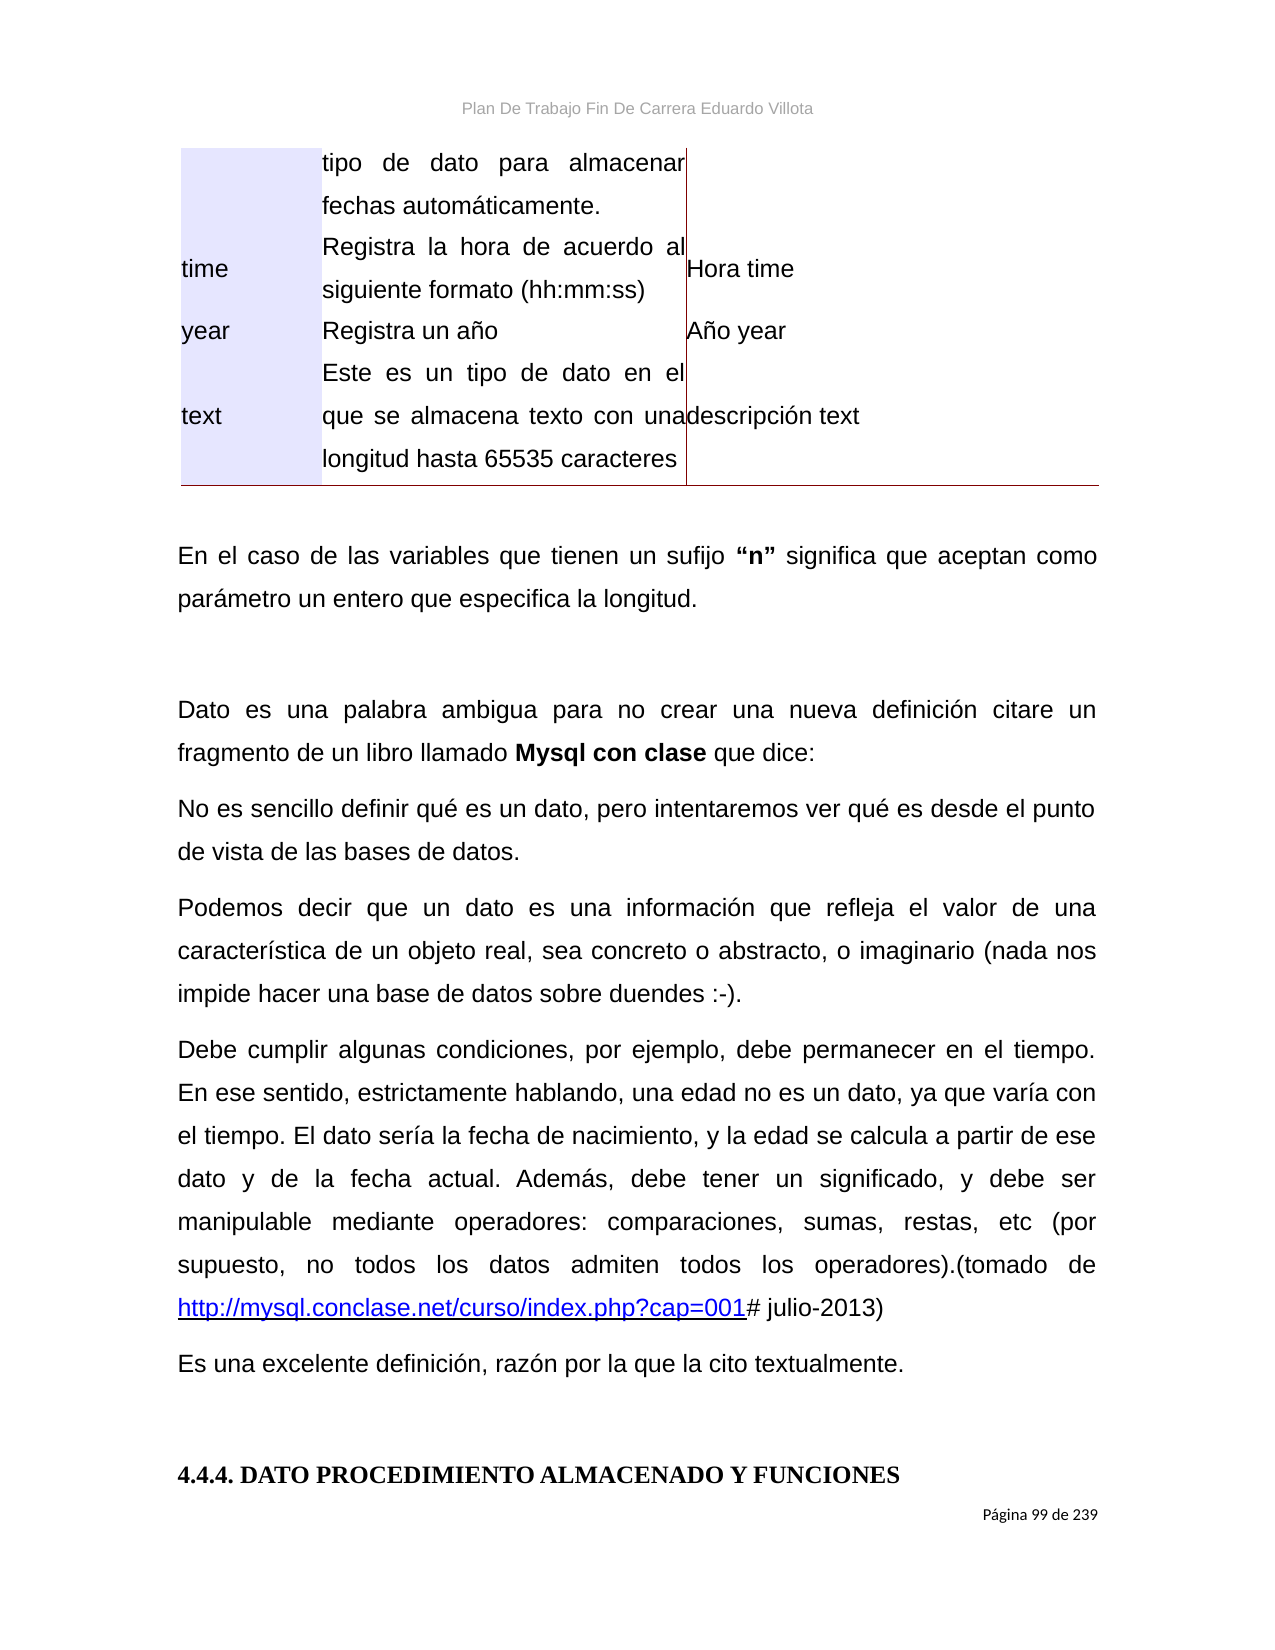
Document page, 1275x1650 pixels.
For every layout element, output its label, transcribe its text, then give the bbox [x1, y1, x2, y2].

text 4.4.4. DATO PROCEDIMIENTO ALMACENADO Y FUNCIONES [177, 1460, 1098, 1489]
table_cell Este es un tipo de dato en el que se almacena texto con una longitud hasta 65535 caracteres [322, 358, 686, 485]
table_cell tipo de dato para almacenar fechas automáticamente. [322, 148, 686, 232]
text No es sencillo definir qué es un dato, pero intentaremos ver qué es desde el punto de vista de las bases de datos. [177, 794, 1098, 866]
table_cell year [181, 316, 322, 358]
table_cell Registra un año [322, 316, 686, 358]
table_cell time [181, 232, 322, 316]
table_cell text [181, 358, 322, 485]
table_cell descripción text [687, 358, 1099, 485]
table_cell [687, 148, 1099, 232]
table_cell [181, 148, 322, 232]
table_cell Año year [687, 316, 1099, 358]
text Dato es una palabra ambigua para no crear una nueva definición citare un fragmento de un libro llamado Mysql con clase que dice: [177, 695, 1098, 767]
table_cell Hora time [687, 232, 1099, 316]
text Debe cumplir algunas condiciones, por ejemplo, debe permanecer en el tiempo. En ese sentido, estrictamente hablando, una edad no es un dato, ya que varía con el tiempo. El dato sería la fecha de nacimiento, y la edad se calcula a partir de ese dato y de la fecha actual. Además, debe tener un significado, y debe ser manipulable mediante operadores: comparaciones, sumas, restas, etc (por supuesto, no todos los datos admiten todos los operadores).(tomado de http://mysql.conclase.net/curso/index.php?cap=001# julio-2013) [177, 1034, 1098, 1322]
text Es una excelente definición, razón por la que la cito textualmente. [177, 1349, 1098, 1378]
text Podemos decir que un dato es una información que refleja el valor de una característica de un objeto real, sea concreto o abstracto, o imaginario (nada nos impide hacer una base de datos sobre duendes :-). [177, 893, 1098, 1008]
text En el caso de las variables que tienen un sufijo “n” significa que aceptan como parámetro un entero que especifica la longitud. [177, 541, 1098, 613]
table_cell Registra la hora de acuerdo al siguiente formato (hh:mm:ss) [322, 232, 686, 316]
